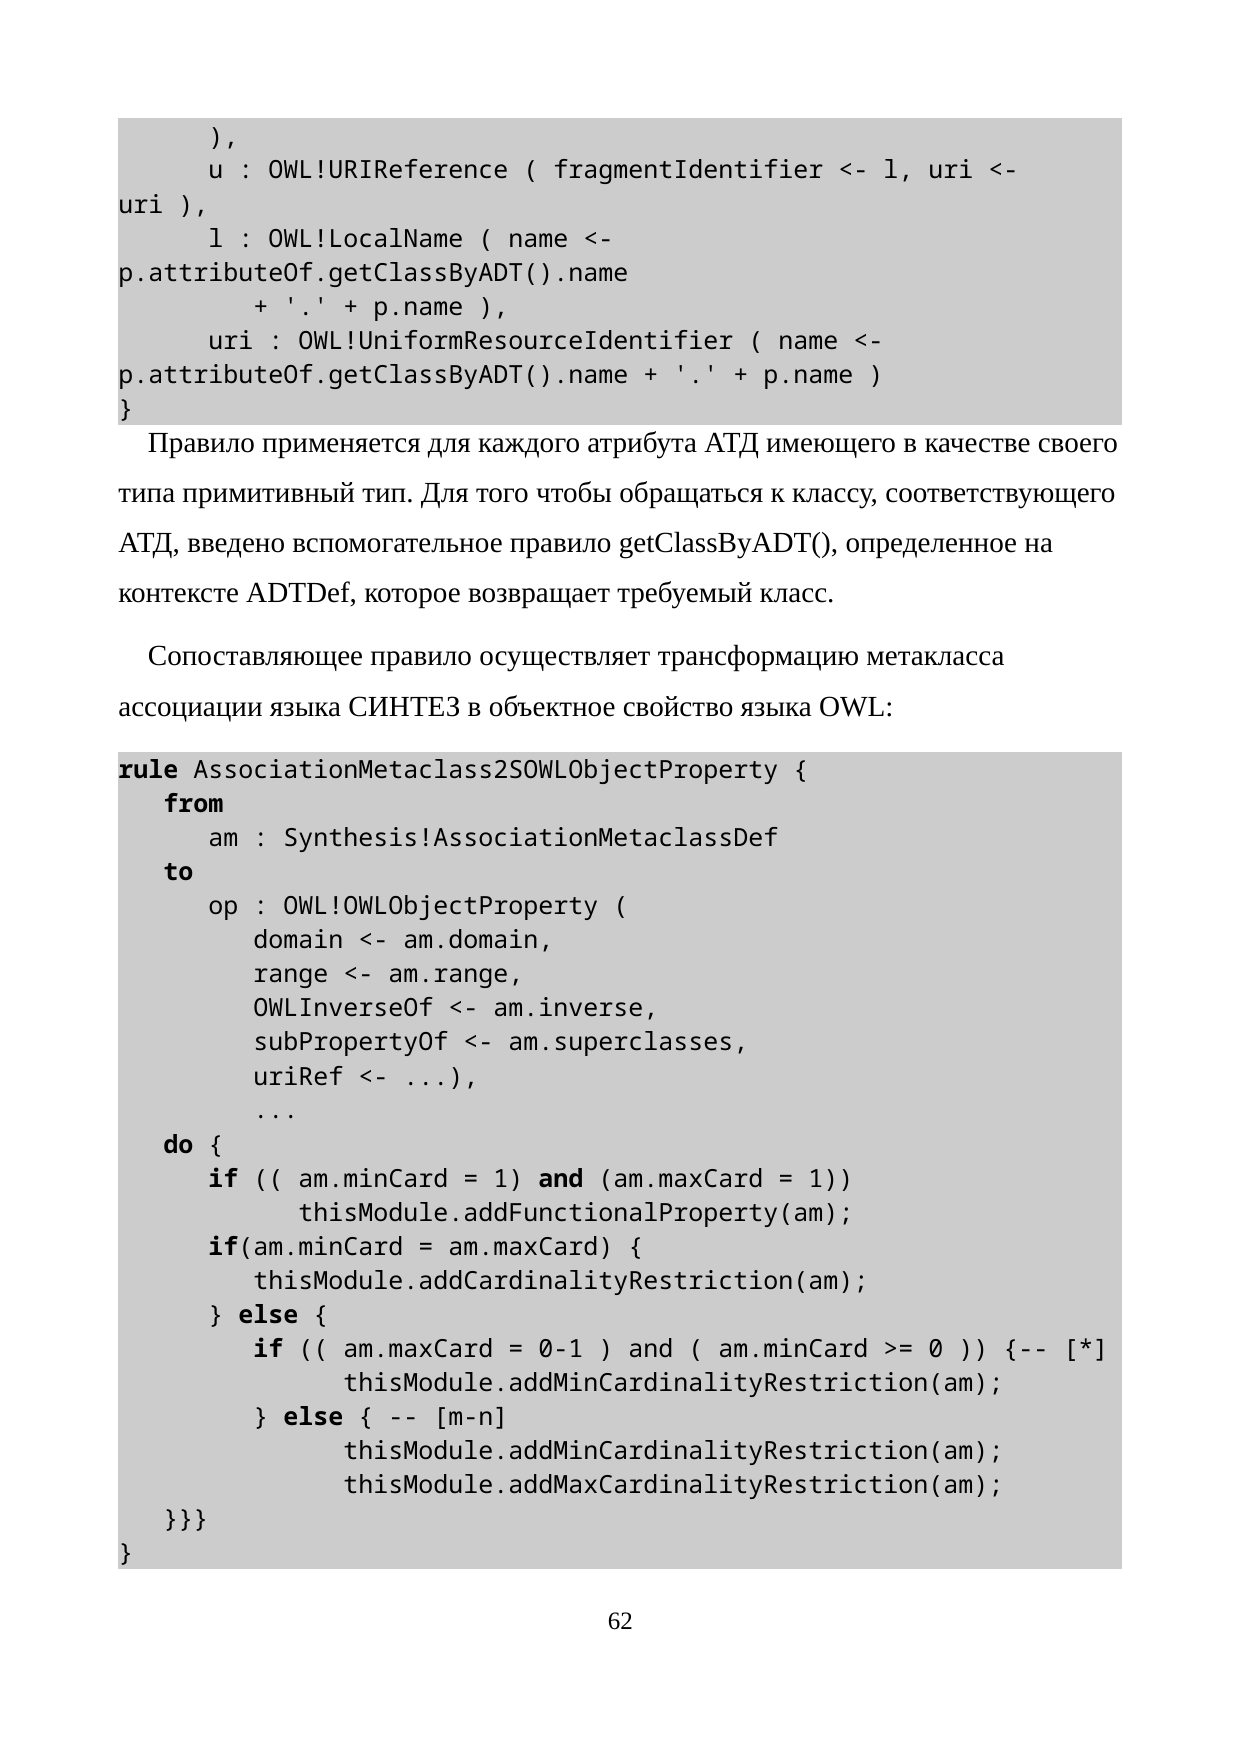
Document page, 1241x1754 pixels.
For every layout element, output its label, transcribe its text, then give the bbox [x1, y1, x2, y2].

text ), u : OWL!URIReference ( fragmentIdentifier <- l, uri <- uri ), l : OWL!LocalName ( name <- p.attributeOf.getClassByADT().name + '.' + p.name ), uri : OWL!UniformResourceIdentifier ( name <- p.attributeOf.getClassByADT().name + '.' + p.name ) } [118, 118, 1122, 425]
text Правило применяется для каждого атрибута АТД имеющего в качестве своего типа примитивный тип. Для того чтобы обращаться к классу, соответствующего АТД, введено вспомогательное правило getClassByADT(), определенное на контексте ADTDef, которое возвращает требуемый класс. [118, 425, 1122, 609]
text rule AssociationMetaclass2SOWLObjectProperty { from am : Synthesis!AssociationMetaclassDef to op : OWL!OWLObjectProperty ( domain <- am.domain, range <- am.range, OWLInverseOf <- am.inverse, subPropertyOf <- am.superclasses, uriRef <- ...), ... do { if (( am.minCard = 1) and (am.maxCard = 1)) thisModule.addFunctionalProperty(am); if(am.minCard = am.maxCard) { thisModule.addCardinalityRestriction(am); } else { if (( am.maxCard = 0-1 ) and ( am.minCard >= 0 )) {-- [*] thisModule.addMinCardinalityRestriction(am); } else { -- [m-n] thisModule.addMinCardinalityRestriction(am); thisModule.addMaxCardinalityRestriction(am); }}} } [118, 752, 1122, 1569]
text Сопоставляющее правило осуществляет трансформацию метакласса ассоциации языка СИНТЕЗ в объектное свойство языка OWL: [118, 638, 1122, 722]
